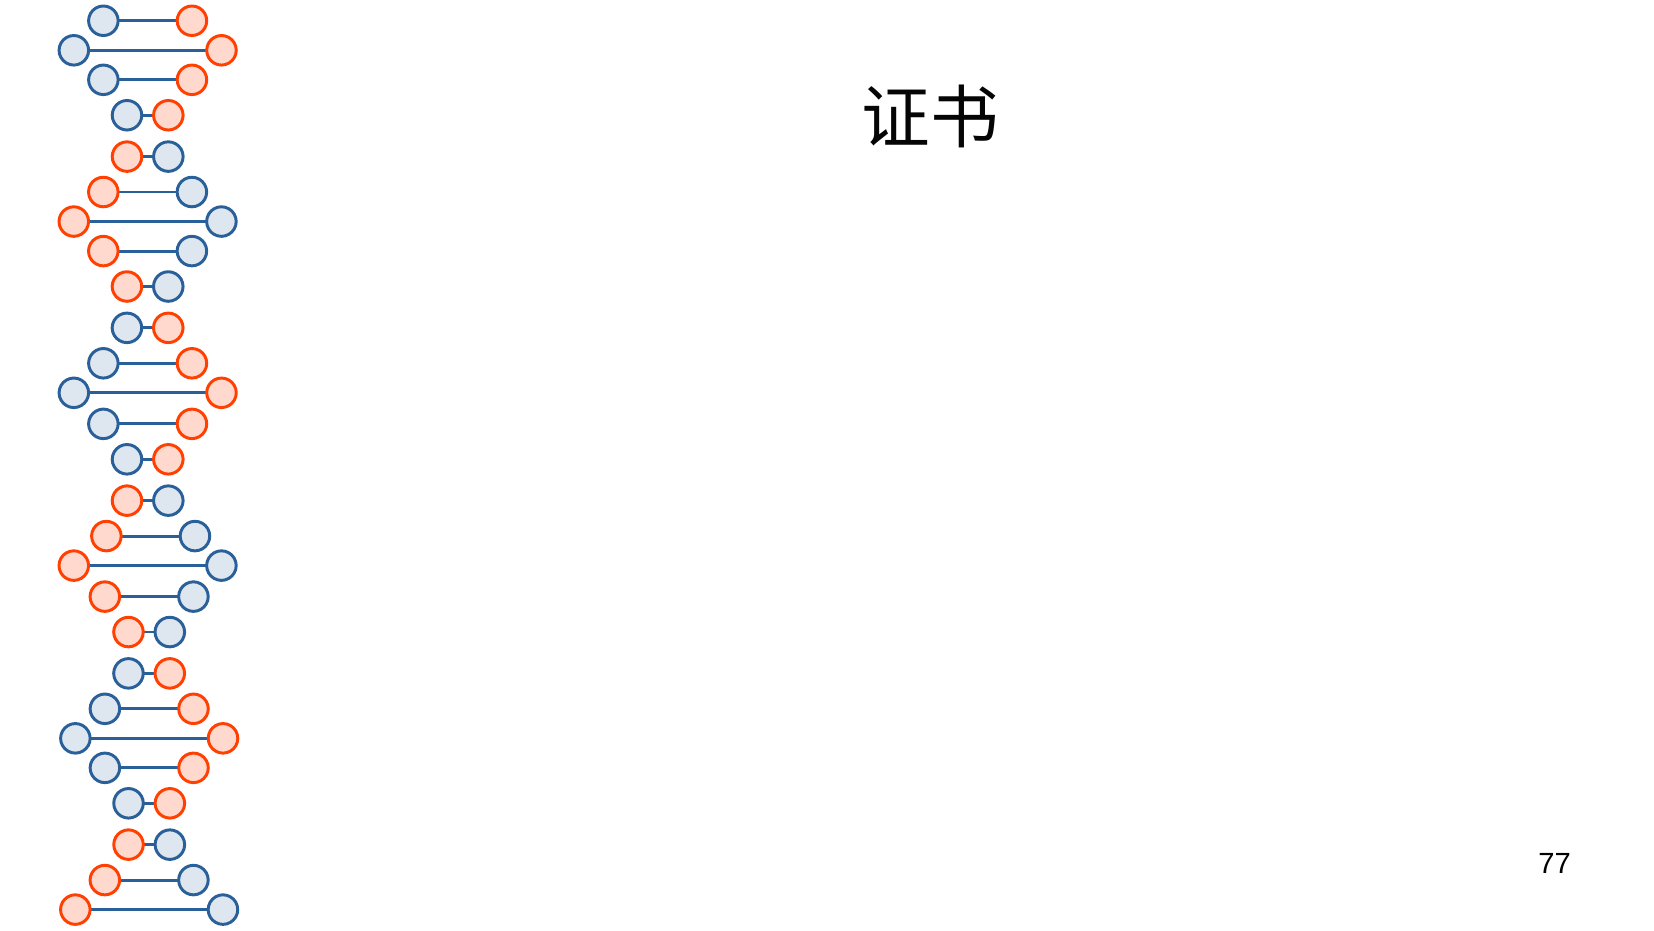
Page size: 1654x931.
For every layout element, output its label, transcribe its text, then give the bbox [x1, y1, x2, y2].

title 证书 [265, 35, 1595, 189]
